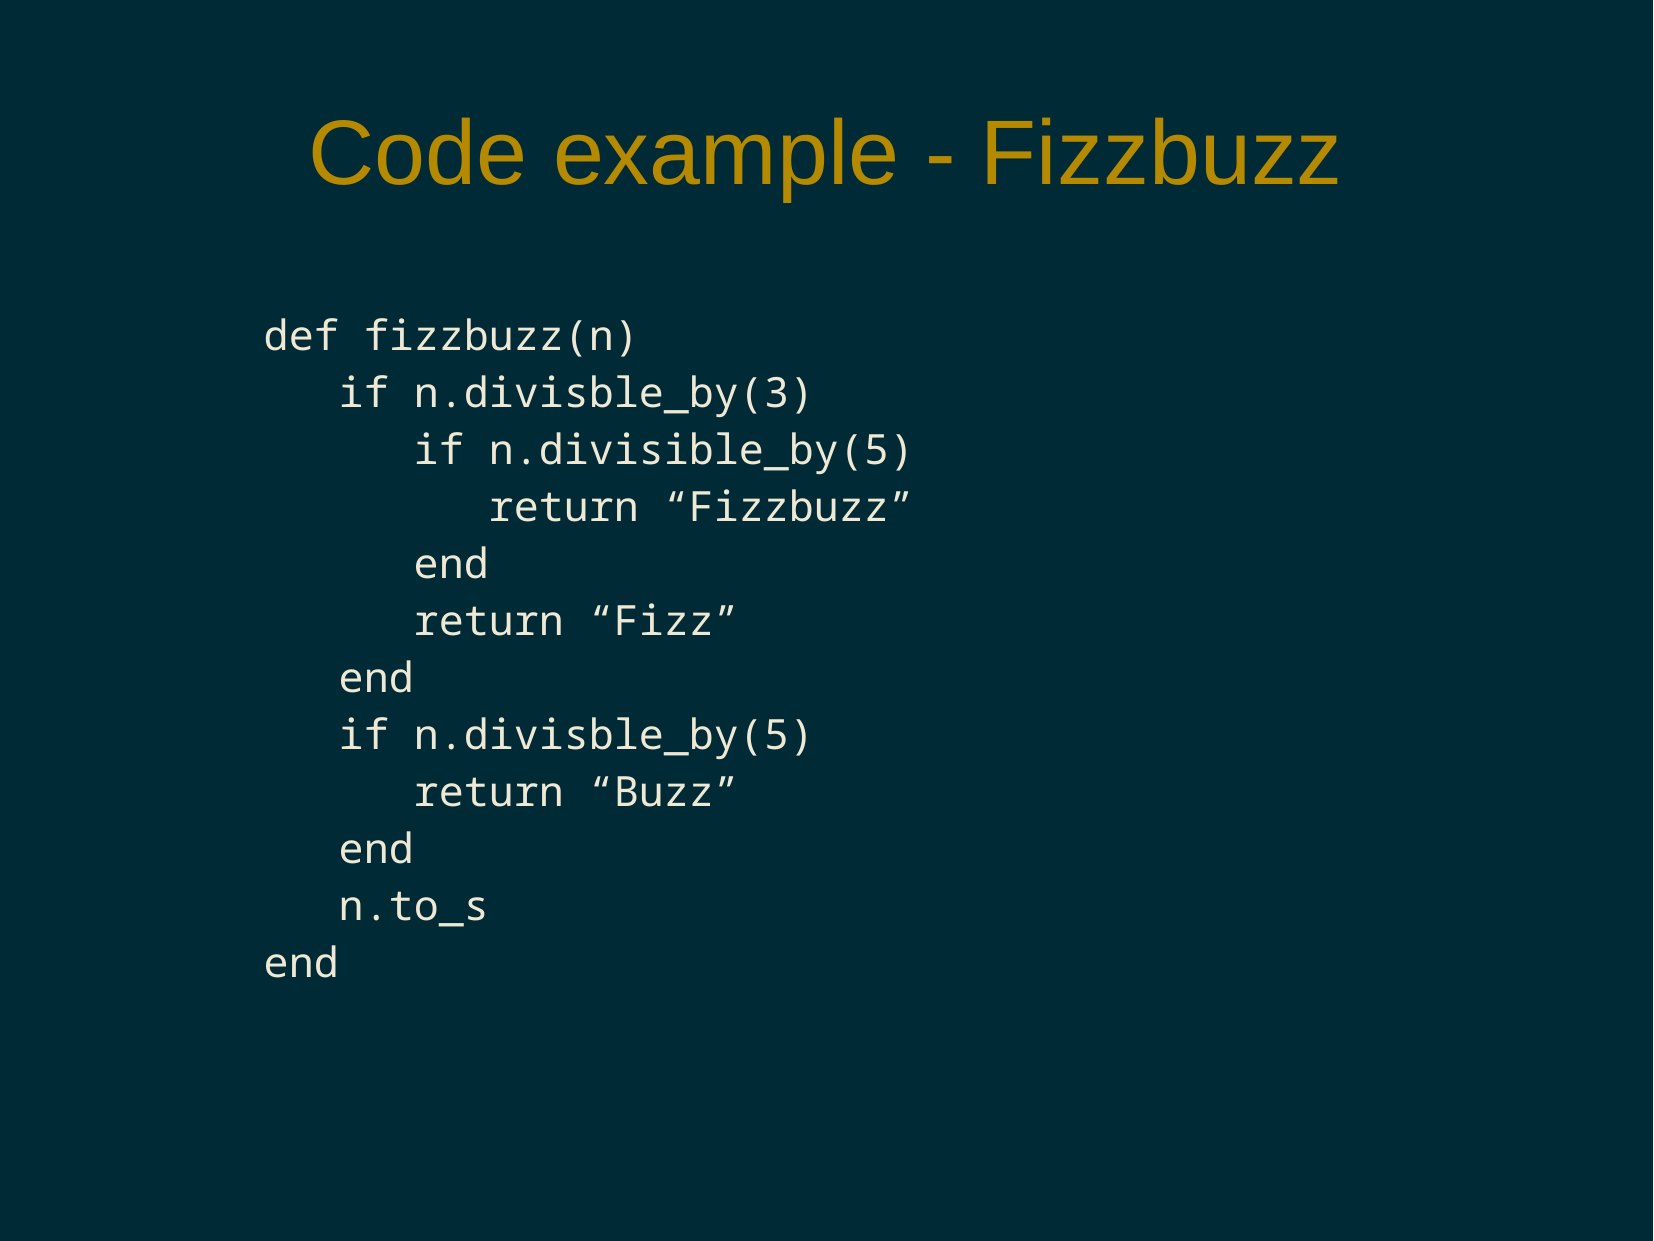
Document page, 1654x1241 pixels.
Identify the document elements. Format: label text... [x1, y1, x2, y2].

text_box def fizzbuzz(n) if n.divisble_by(3) if n.divisible_by(5) return “Fizzbuzz” end return “Fizz” end if n.divisble_by(5) return “Buzz” end n.to_s end [248, 298, 1404, 1019]
title Code example - Fizzbuzz [82, 49, 1571, 257]
